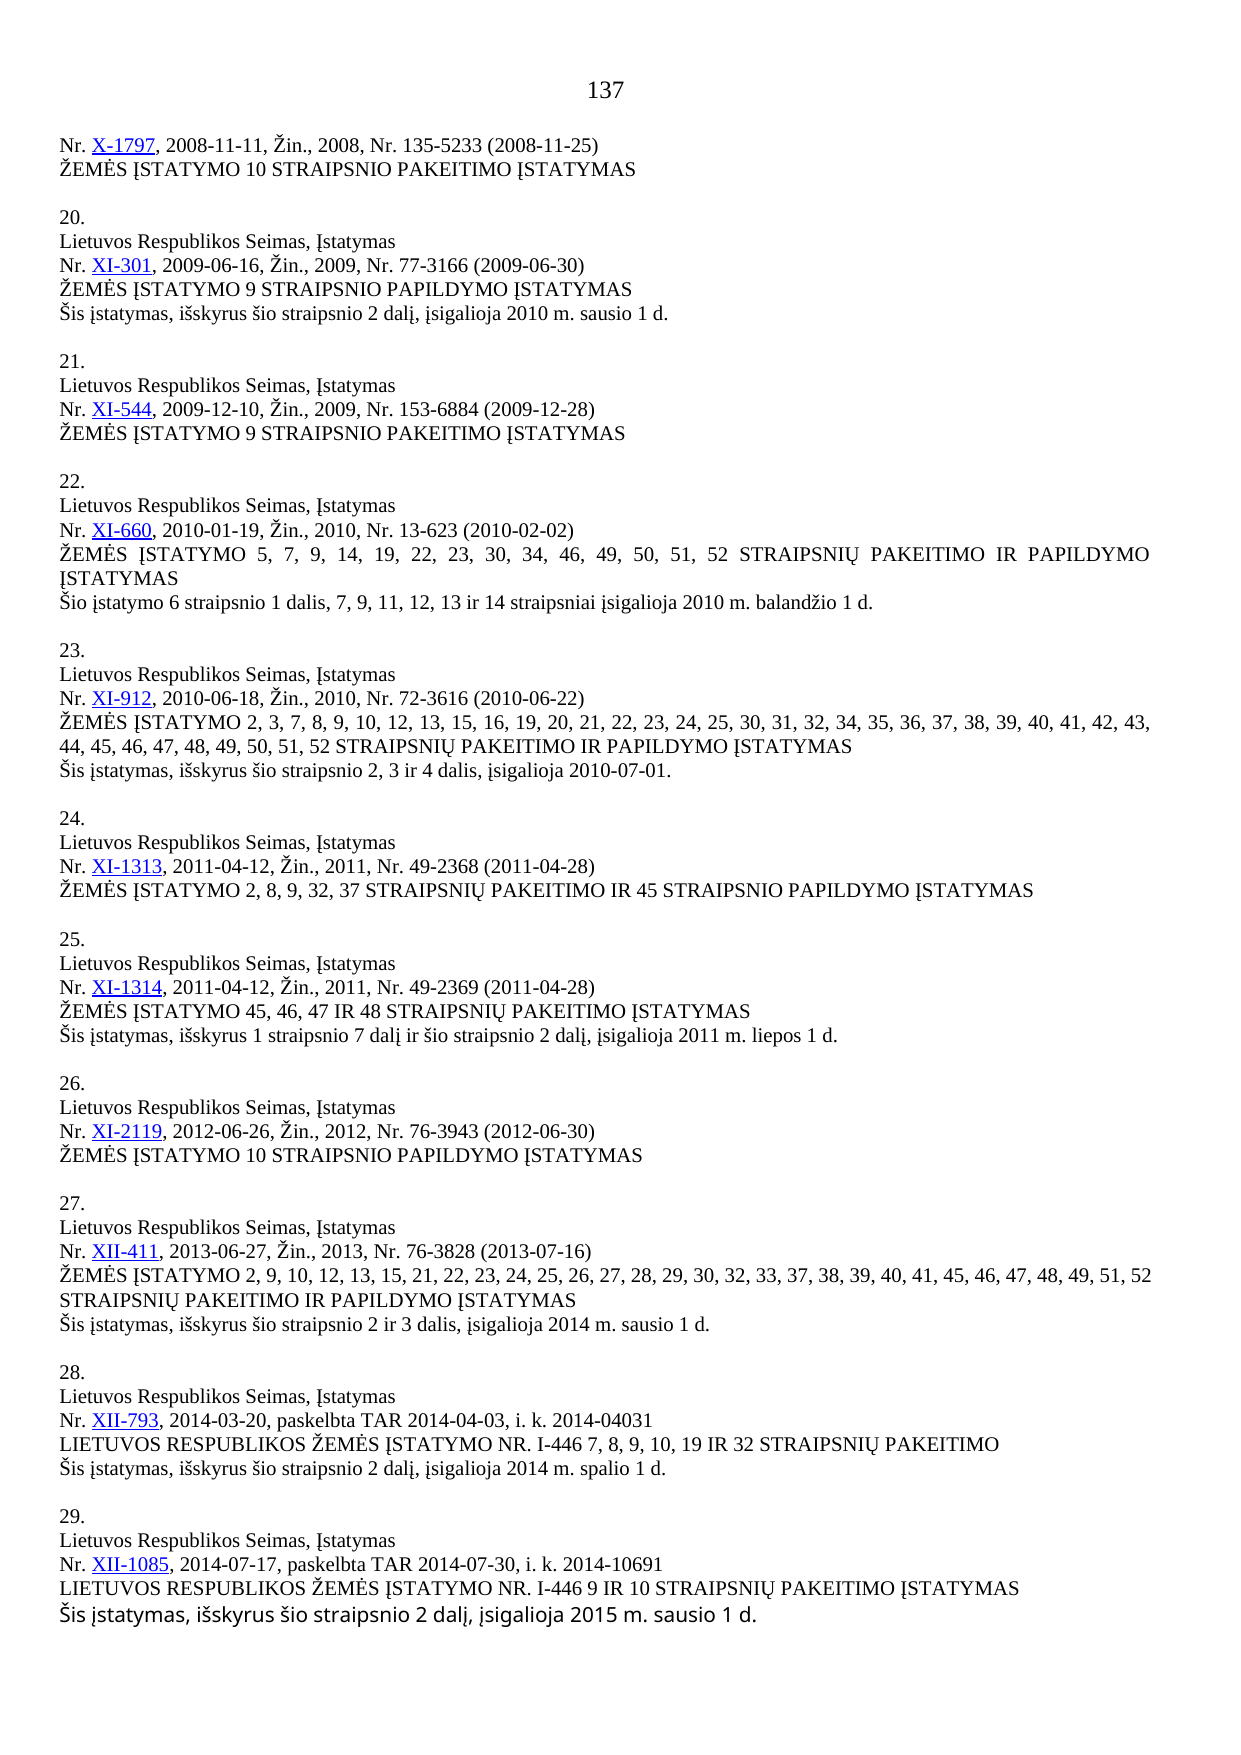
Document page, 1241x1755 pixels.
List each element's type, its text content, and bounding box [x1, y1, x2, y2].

text Nr. XI-912, 2010-06-18, Žin., 2010, Nr. 72-3616 (2010-06-22) [59, 686, 1152, 710]
text Šis įstatymas, išskyrus šio straipsnio 2 dalį, įsigalioja 2010 m. sausio 1 d. [59, 301, 1152, 325]
text ŽEMĖS ĮSTATYMO 9 STRAIPSNIO PAKEITIMO ĮSTATYMAS [59, 421, 1152, 445]
text Nr. XI-1314, 2011-04-12, Žin., 2011, Nr. 49-2369 (2011-04-28) [59, 975, 1152, 999]
text Nr. XII-793, 2014-03-20, paskelbta TAR 2014-04-03, i. k. 2014-04031 [59, 1408, 1152, 1432]
text Lietuvos Respublikos Seimas, Įstatymas [59, 951, 1152, 975]
text Nr. XI-2119, 2012-06-26, Žin., 2012, Nr. 76-3943 (2012-06-30) [59, 1119, 1152, 1143]
text 26. [59, 1071, 1152, 1095]
text Šis įstatymas, išskyrus šio straipsnio 2 ir 3 dalis, įsigalioja 2014 m. sausio 1 d. [59, 1312, 1152, 1336]
text Nr. XI-301, 2009-06-16, Žin., 2009, Nr. 77-3166 (2009-06-30) [59, 253, 1152, 277]
text Nr. XI-660, 2010-01-19, Žin., 2010, Nr. 13-623 (2010-02-02) [59, 517, 1152, 542]
text Lietuvos Respublikos Seimas, Įstatymas [59, 662, 1152, 686]
text ŽEMĖS ĮSTATYMO 2, 3, 7, 8, 9, 10, 12, 13, 15, 16, 19, 20, 21, 22, 23, 24, 25, 30, 31, 32, 34, 35, 36, 37, 38, 39, 40, 41, 42, 43, 44, 45, 46, 47, 48, 49, 50, 51, 52 STRAIPSNIŲ PAKEITIMO IR PAPILDYMO ĮSTATYMAS [59, 710, 1152, 758]
text 28. [59, 1360, 1152, 1384]
text Nr. XII-1085, 2014-07-17, paskelbta TAR 2014-07-30, i. k. 2014-10691 [59, 1552, 1152, 1576]
text LIETUVOS RESPUBLIKOS ŽEMĖS ĮSTATYMO NR. I-446 9 IR 10 STRAIPSNIŲ PAKEITIMO ĮSTATYMAS [59, 1576, 1152, 1600]
text Nr. XII-411, 2013-06-27, Žin., 2013, Nr. 76-3828 (2013-07-16) [59, 1239, 1152, 1263]
text Lietuvos Respublikos Seimas, Įstatymas [59, 1384, 1152, 1408]
text Lietuvos Respublikos Seimas, Įstatymas [59, 493, 1152, 517]
text ŽEMĖS ĮSTATYMO 5, 7, 9, 14, 19, 22, 23, 30, 34, 46, 49, 50, 51, 52 STRAIPSNIŲ PAKEITIMO IR PAPILDYMO ĮSTATYMAS [59, 542, 1152, 590]
text Šis įstatymas, išskyrus šio straipsnio 2, 3 ir 4 dalis, įsigalioja 2010-07-01. [59, 758, 1152, 782]
text 21. [59, 349, 1152, 373]
text LIETUVOS RESPUBLIKOS ŽEMĖS ĮSTATYMO NR. I-446 7, 8, 9, 10, 19 IR 32 STRAIPSNIŲ PAKEITIMO [59, 1432, 1152, 1456]
text Nr. XI-1313, 2011-04-12, Žin., 2011, Nr. 49-2368 (2011-04-28) [59, 854, 1152, 878]
text 22. [59, 469, 1152, 493]
text ŽEMĖS ĮSTATYMO 2, 8, 9, 32, 37 STRAIPSNIŲ PAKEITIMO IR 45 STRAIPSNIO PAPILDYMO ĮSTATYMAS [59, 878, 1152, 902]
text ŽEMĖS ĮSTATYMO 9 STRAIPSNIO PAPILDYMO ĮSTATYMAS [59, 277, 1152, 301]
text Lietuvos Respublikos Seimas, Įstatymas [59, 229, 1152, 253]
text ŽEMĖS ĮSTATYMO 10 STRAIPSNIO PAKEITIMO ĮSTATYMAS [59, 157, 1152, 181]
text Lietuvos Respublikos Seimas, Įstatymas [59, 1095, 1152, 1119]
text Nr. X-1797, 2008-11-11, Žin., 2008, Nr. 135-5233 (2008-11-25) [59, 132, 1152, 157]
text 24. [59, 806, 1152, 830]
text 20. [59, 205, 1152, 229]
text 29. [59, 1504, 1152, 1528]
text Lietuvos Respublikos Seimas, Įstatymas [59, 1215, 1152, 1239]
text Šio įstatymo 6 straipsnio 1 dalis, 7, 9, 11, 12, 13 ir 14 straipsniai įsigalioja 2010 m. balandžio 1 d. [59, 590, 1152, 614]
text ŽEMĖS ĮSTATYMO 2, 9, 10, 12, 13, 15, 21, 22, 23, 24, 25, 26, 27, 28, 29, 30, 32, 33, 37, 38, 39, 40, 41, 45, 46, 47, 48, 49, 51, 52 STRAIPSNIŲ PAKEITIMO IR PAPILDYMO ĮSTATYMAS [59, 1263, 1152, 1312]
text Lietuvos Respublikos Seimas, Įstatymas [59, 830, 1152, 854]
text 23. [59, 638, 1152, 662]
text Šis įstatymas, išskyrus šio straipsnio 2 dalį, įsigalioja 2015 m. sausio 1 d. [59, 1600, 1152, 1629]
text Šis įstatymas, išskyrus 1 straipsnio 7 dalį ir šio straipsnio 2 dalį, įsigalioja 2011 m. liepos 1 d. [59, 1023, 1152, 1047]
text Nr. XI-544, 2009-12-10, Žin., 2009, Nr. 153-6884 (2009-12-28) [59, 397, 1152, 421]
text Lietuvos Respublikos Seimas, Įstatymas [59, 373, 1152, 397]
text ŽEMĖS ĮSTATYMO 10 STRAIPSNIO PAPILDYMO ĮSTATYMAS [59, 1143, 1152, 1167]
text Šis įstatymas, išskyrus šio straipsnio 2 dalį, įsigalioja 2014 m. spalio 1 d. [59, 1456, 1152, 1480]
text 25. [59, 927, 1152, 951]
text 27. [59, 1191, 1152, 1215]
text Lietuvos Respublikos Seimas, Įstatymas [59, 1528, 1152, 1552]
text ŽEMĖS ĮSTATYMO 45, 46, 47 IR 48 STRAIPSNIŲ PAKEITIMO ĮSTATYMAS [59, 999, 1152, 1023]
